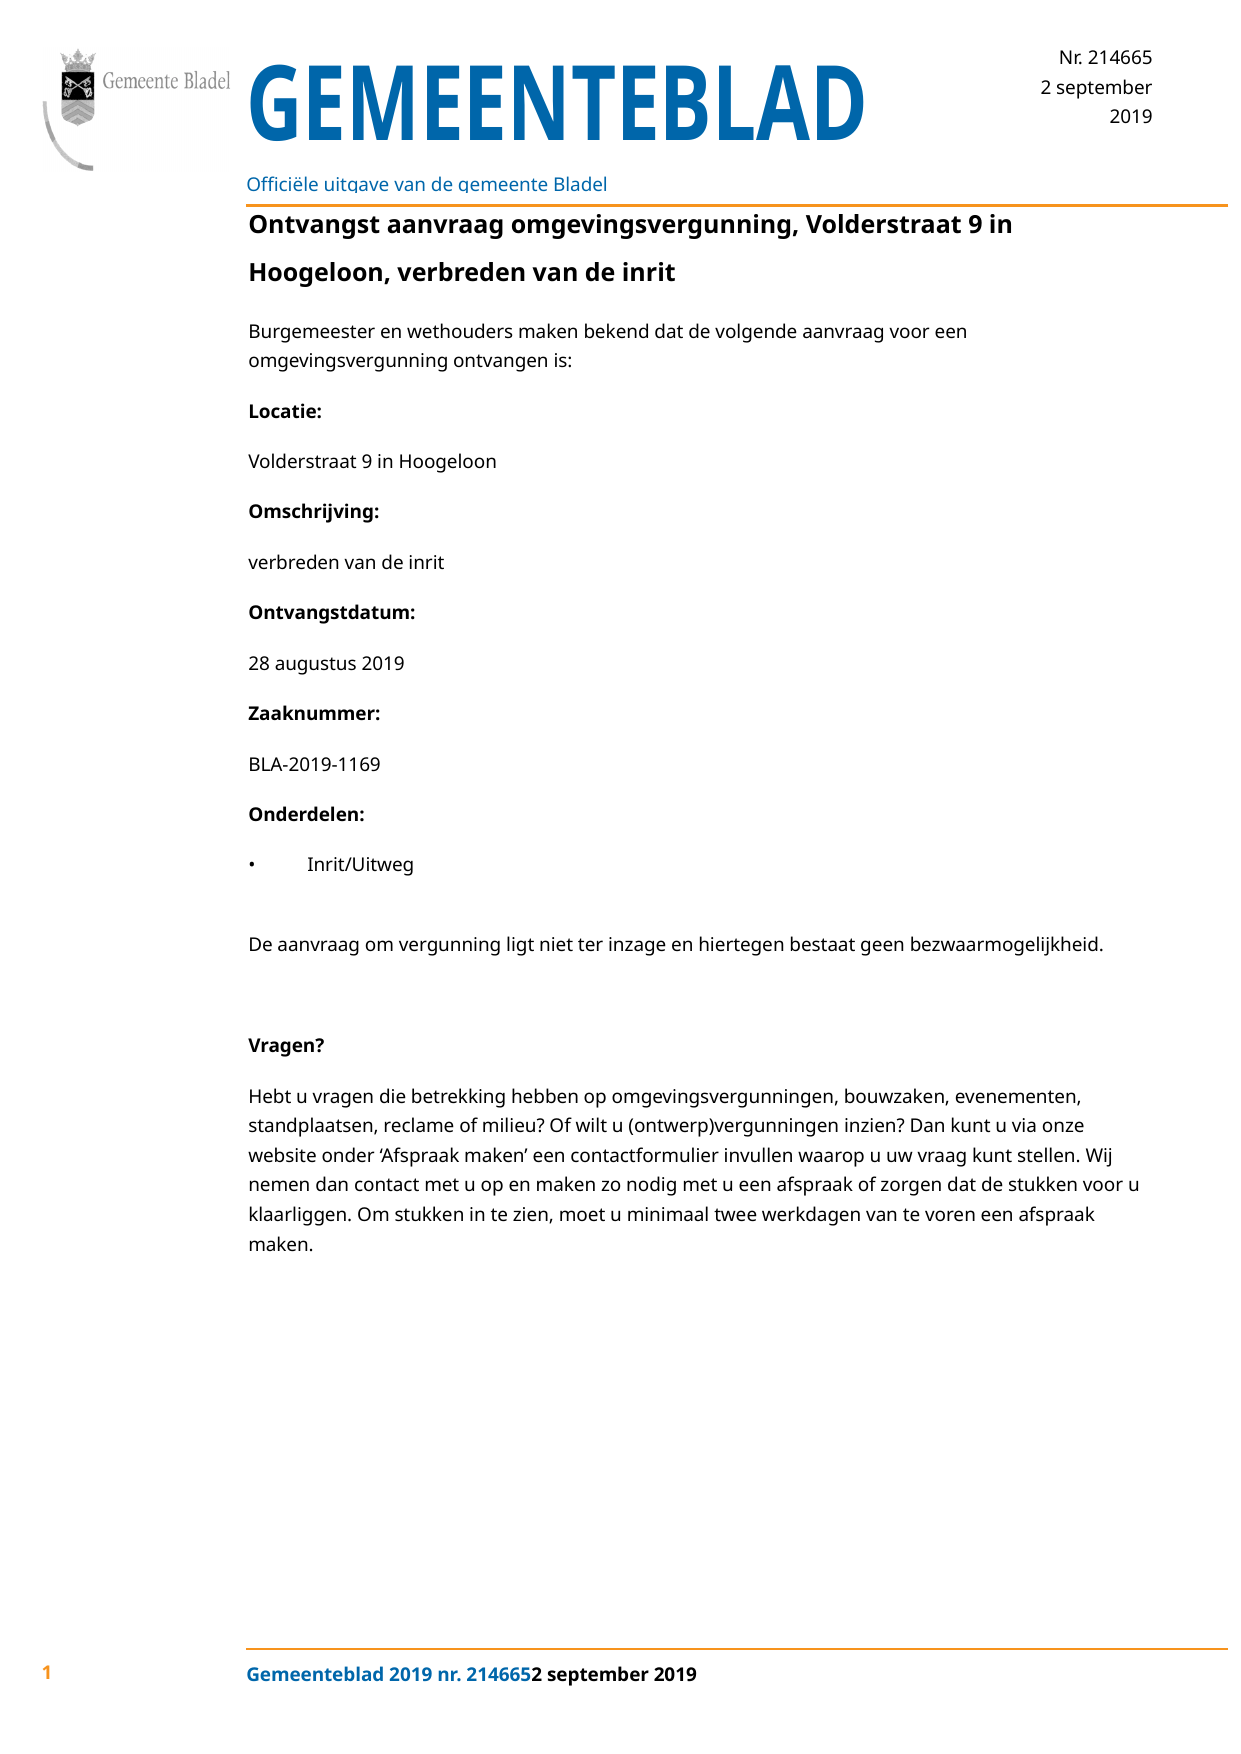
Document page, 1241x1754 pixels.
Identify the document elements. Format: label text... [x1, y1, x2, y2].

text Hebt u vragen die betrekking hebben op omgevingsvergunningen, bouwzaken, evenementen, standplaatsen, reclame of milieu? Of wilt u (ontwerp)vergunningen inzien? Dan kunt u via onze website onder ‘Afspraak maken’ een contactformulier invullen waarop u uw vraag kunt stellen. Wij nemen dan contact met u op en maken zo nodig met u een afspraak of zorgen dat de stukken voor u klaarliggen. Om stukken in te zien, moet u minimaal twee werkdagen van te voren een afspraak maken. [248, 1083, 1152, 1257]
text 28 augustus 2019 [248, 650, 1152, 676]
text Ontvangstdatum: [248, 599, 1152, 625]
text Volderstraat 9 in Hoogeloon [248, 448, 1152, 474]
text BLA-2019-1169 [248, 751, 1152, 777]
picture [41, 47, 231, 172]
text De aanvraag om vergunning ligt niet ter inzage en hiertegen bestaat geen bezwaarmogelijkheid. [248, 932, 1152, 957]
text Burgemeester en wethouders maken bekend dat de volgende aanvraag voor een omgevingsvergunning ontvangen is: [248, 318, 1152, 373]
text Zaaknummer: [248, 700, 1152, 726]
text Vragen? [248, 1032, 1152, 1058]
text Onderdelen: [248, 801, 1152, 827]
text Omschrijving: [248, 499, 1152, 524]
list Inrit/Uitweg [248, 852, 1152, 877]
text Ontvangst aanvraag omgevingsvergunning, Volderstraat 9 in Hoogeloon, verbreden van de inrit [248, 207, 1152, 288]
text Locatie: [248, 398, 1152, 424]
text verbreden van de inrit [248, 549, 1152, 575]
